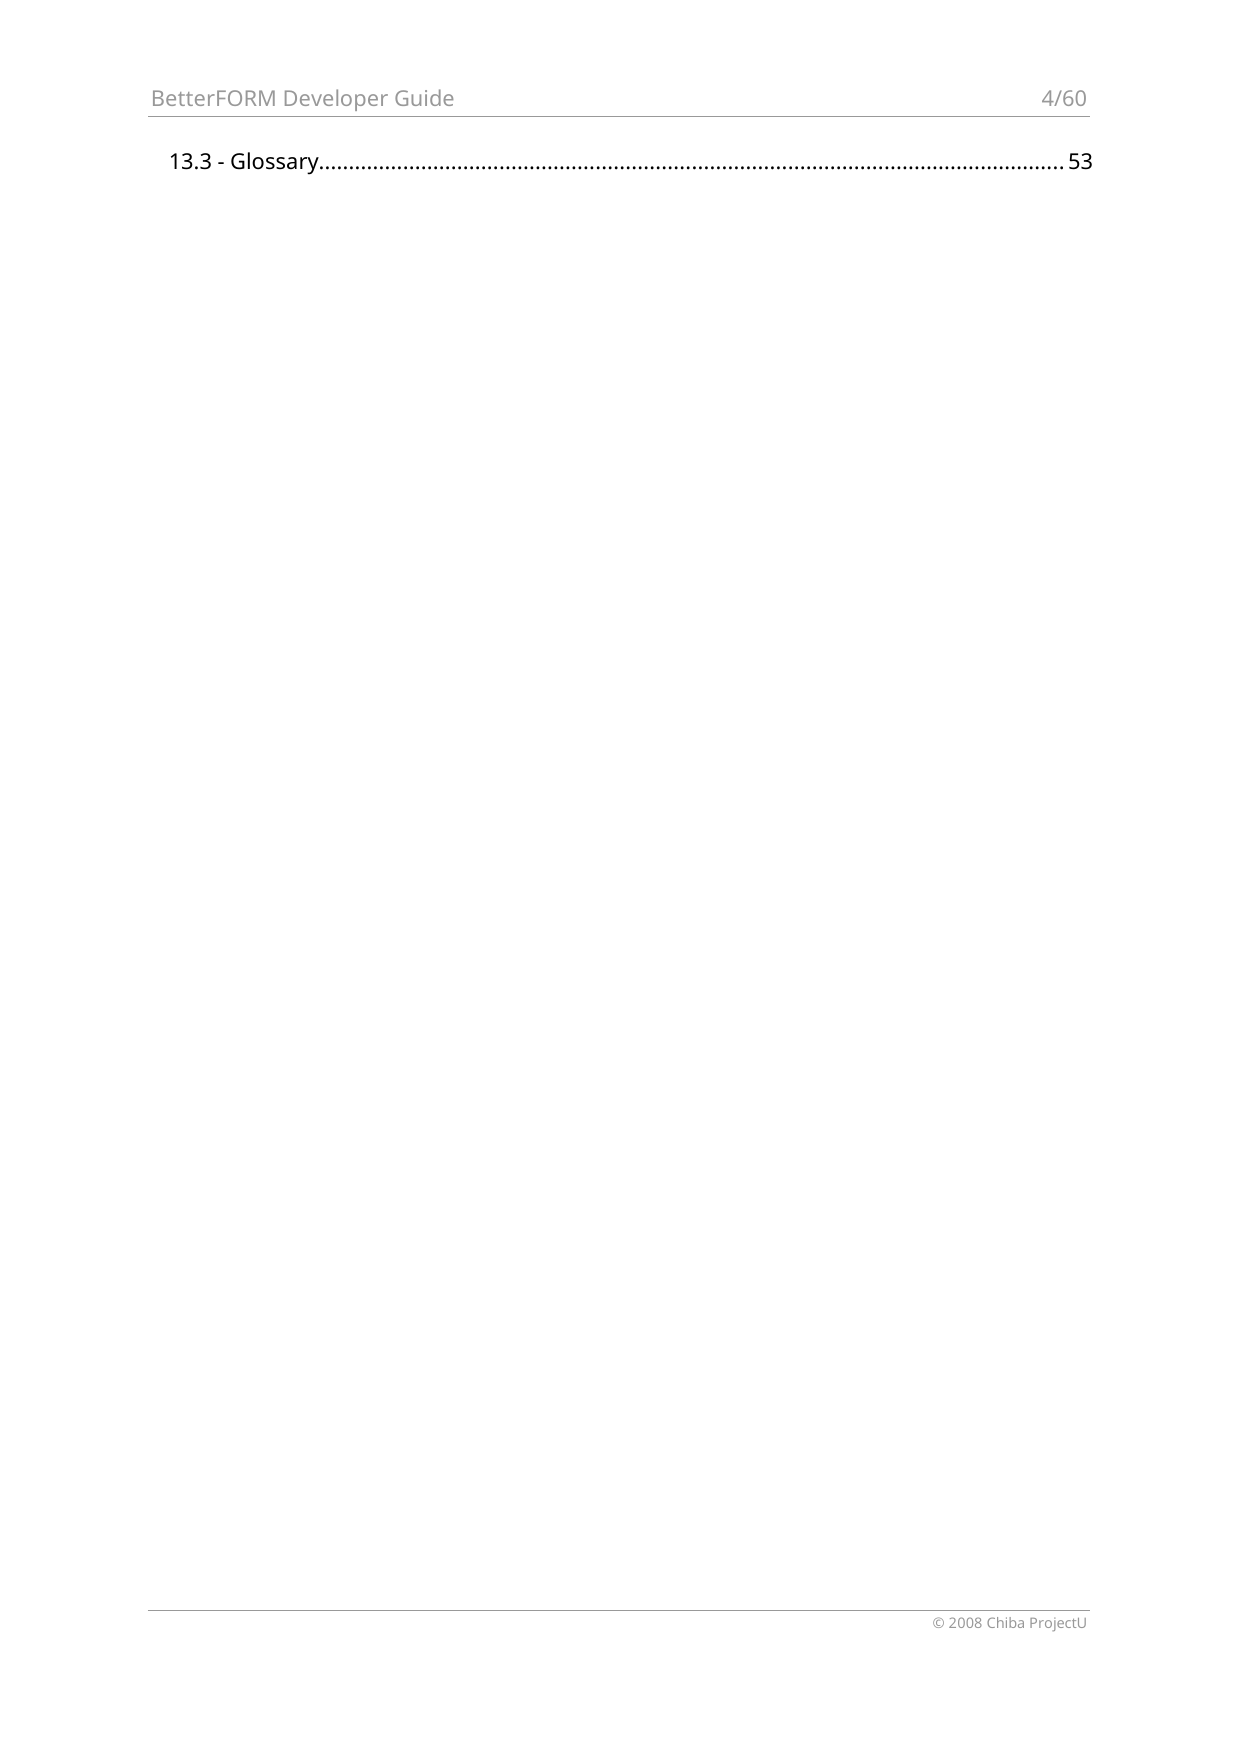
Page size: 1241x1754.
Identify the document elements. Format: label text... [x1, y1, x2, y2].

text 13.3 - Glossary 53 [168, 146, 1093, 176]
